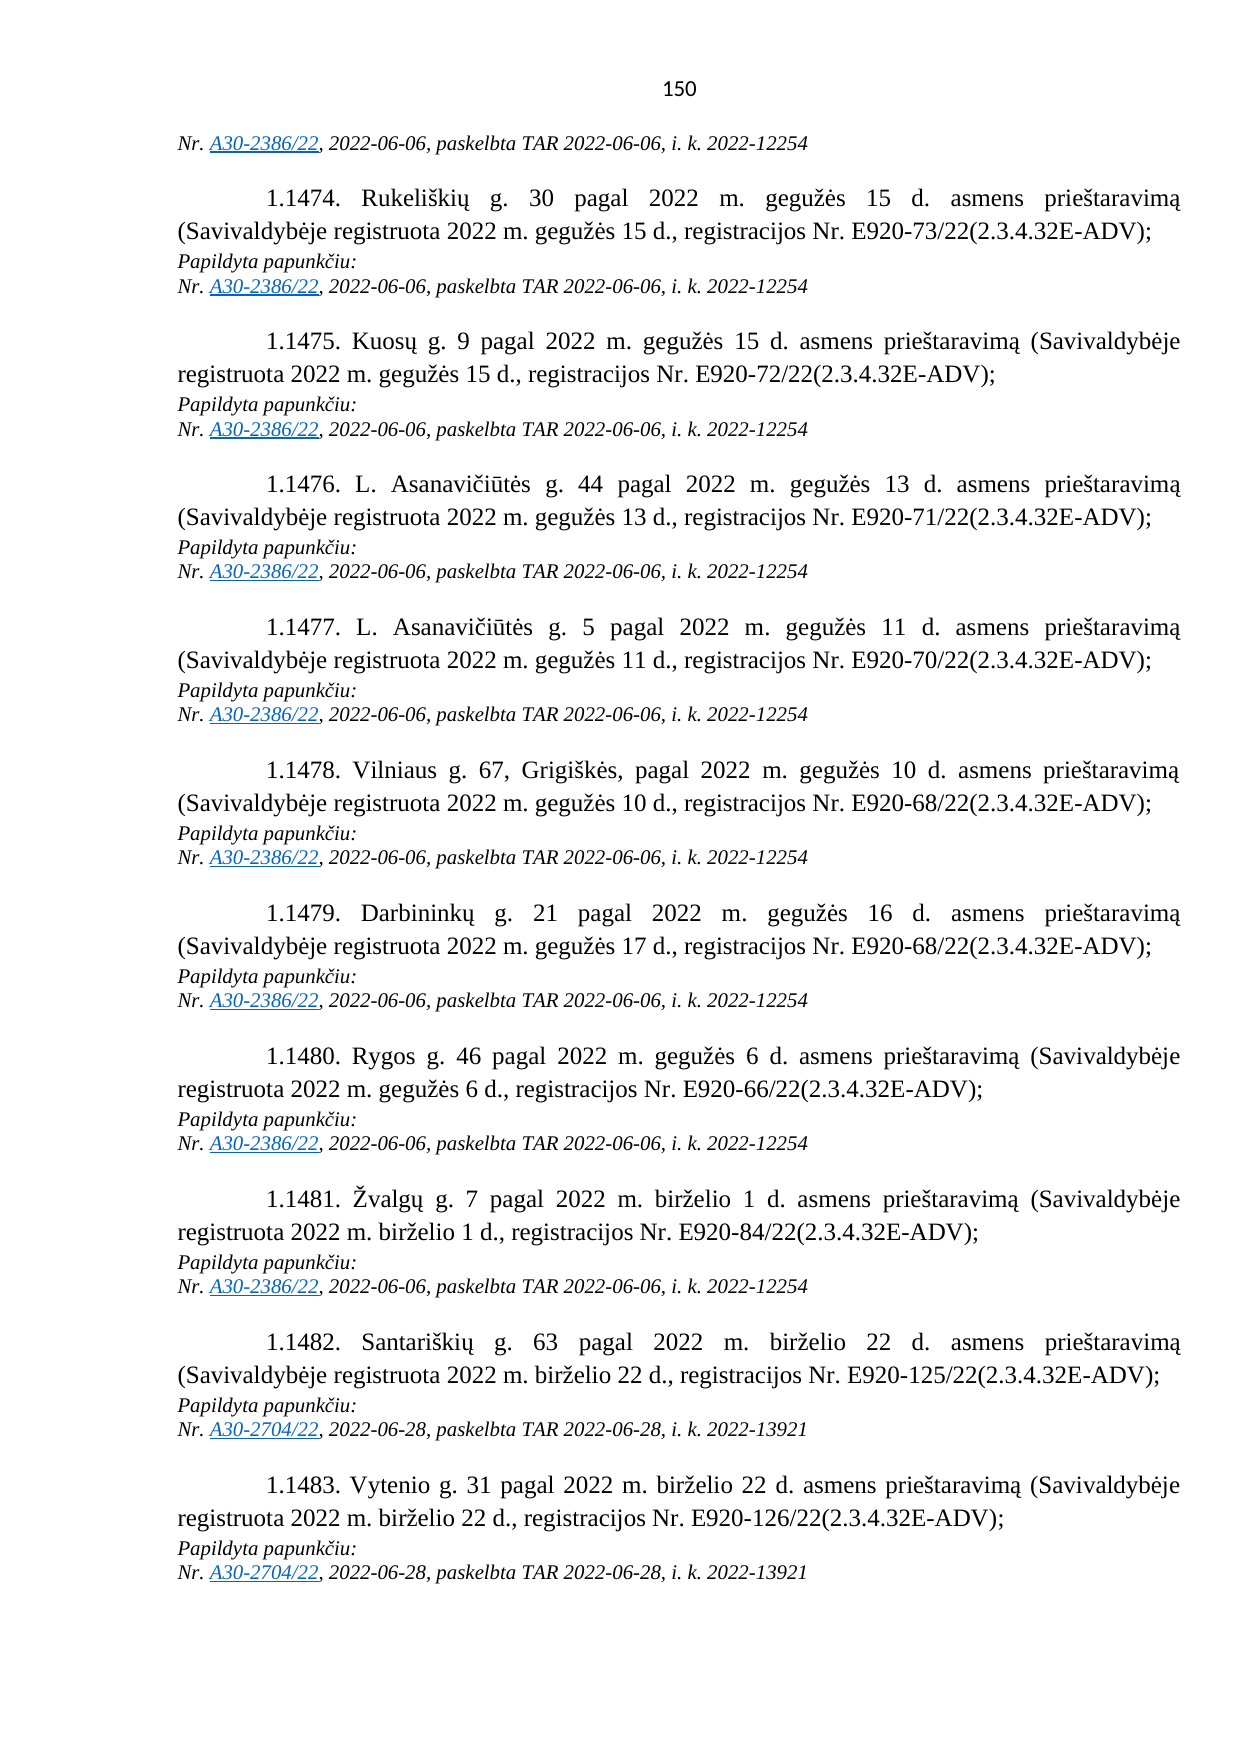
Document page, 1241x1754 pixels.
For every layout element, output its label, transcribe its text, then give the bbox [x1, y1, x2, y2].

text Nr. A30-2386/22, 2022-06-06, paskelbta TAR 2022-06-06, i. k. 2022-12254 [177, 273, 1181, 298]
text Papildyta papunkčiu: [177, 1250, 1181, 1274]
text Papildyta papunkčiu: [177, 249, 1181, 273]
text Papildyta papunkčiu: [177, 1107, 1181, 1131]
text Papildyta papunkčiu: [177, 964, 1181, 988]
text Nr. A30-2386/22, 2022-06-06, paskelbta TAR 2022-06-06, i. k. 2022-12254 [177, 1274, 1181, 1298]
text Nr. A30-2386/22, 2022-06-06, paskelbta TAR 2022-06-06, i. k. 2022-12254 [177, 131, 1181, 155]
text Papildyta papunkčiu: [177, 1393, 1181, 1417]
text Nr. A30-2386/22, 2022-06-06, paskelbta TAR 2022-06-06, i. k. 2022-12254 [177, 1131, 1181, 1155]
text Nr. A30-2704/22, 2022-06-28, paskelbta TAR 2022-06-28, i. k. 2022-13921 [177, 1560, 1181, 1584]
text 1.1475. Kuosų g. 9 pagal 2022 m. gegužės 15 d. asmens prieštaravimą (Savivaldybėje registruota 2022 m. gegužės 15 d., registracijos Nr. E920-72/22(2.3.4.32E-ADV); [177, 326, 1181, 388]
text 1.1478. Vilniaus g. 67, Grigiškės, pagal 2022 m. gegužės 10 d. asmens prieštaravimą (Savivaldybėje registruota 2022 m. gegužės 10 d., registracijos Nr. E920-68/22(2.3.4.32E-ADV); [177, 755, 1181, 817]
text Papildyta papunkčiu: [177, 535, 1181, 559]
text 1.1477. L. Asanavičiūtės g. 5 pagal 2022 m. gegužės 11 d. asmens prieštaravimą (Savivaldybėje registruota 2022 m. gegužės 11 d., registracijos Nr. E920-70/22(2.3.4.32E-ADV); [177, 612, 1181, 674]
text 1.1482. Santariškių g. 63 pagal 2022 m. birželio 22 d. asmens prieštaravimą (Savivaldybėje registruota 2022 m. birželio 22 d., registracijos Nr. E920-125/22(2.3.4.32E-ADV); [177, 1327, 1181, 1388]
text Nr. A30-2386/22, 2022-06-06, paskelbta TAR 2022-06-06, i. k. 2022-12254 [177, 416, 1181, 441]
text 1.1480. Rygos g. 46 pagal 2022 m. gegužės 6 d. asmens prieštaravimą (Savivaldybėje registruota 2022 m. gegužės 6 d., registracijos Nr. E920-66/22(2.3.4.32E-ADV); [177, 1041, 1181, 1103]
text Nr. A30-2386/22, 2022-06-06, paskelbta TAR 2022-06-06, i. k. 2022-12254 [177, 559, 1181, 583]
text 1.1481. Žvalgų g. 7 pagal 2022 m. birželio 1 d. asmens prieštaravimą (Savivaldybėje registruota 2022 m. birželio 1 d., registracijos Nr. E920-84/22(2.3.4.32E-ADV); [177, 1184, 1181, 1246]
text Nr. A30-2704/22, 2022-06-28, paskelbta TAR 2022-06-28, i. k. 2022-13921 [177, 1417, 1181, 1441]
text Nr. A30-2386/22, 2022-06-06, paskelbta TAR 2022-06-06, i. k. 2022-12254 [177, 988, 1181, 1012]
text Nr. A30-2386/22, 2022-06-06, paskelbta TAR 2022-06-06, i. k. 2022-12254 [177, 845, 1181, 869]
text Nr. A30-2386/22, 2022-06-06, paskelbta TAR 2022-06-06, i. k. 2022-12254 [177, 702, 1181, 726]
text 1.1479. Darbininkų g. 21 pagal 2022 m. gegužės 16 d. asmens prieštaravimą (Savivaldybėje registruota 2022 m. gegužės 17 d., registracijos Nr. E920-68/22(2.3.4.32E-ADV); [177, 898, 1181, 960]
text 1.1483. Vytenio g. 31 pagal 2022 m. birželio 22 d. asmens prieštaravimą (Savivaldybėje registruota 2022 m. birželio 22 d., registracijos Nr. E920-126/22(2.3.4.32E-ADV); [177, 1470, 1181, 1531]
text 1.1476. L. Asanavičiūtės g. 44 pagal 2022 m. gegužės 13 d. asmens prieštaravimą (Savivaldybėje registruota 2022 m. gegužės 13 d., registracijos Nr. E920-71/22(2.3.4.32E-ADV); [177, 469, 1181, 531]
text Papildyta papunkčiu: [177, 821, 1181, 845]
text 1.1474. Rukeliškių g. 30 pagal 2022 m. gegužės 15 d. asmens prieštaravimą (Savivaldybėje registruota 2022 m. gegužės 15 d., registracijos Nr. E920-73/22(2.3.4.32E-ADV); [177, 183, 1181, 245]
text Papildyta papunkčiu: [177, 1536, 1181, 1560]
text Papildyta papunkčiu: [177, 392, 1181, 416]
text Papildyta papunkčiu: [177, 678, 1181, 702]
